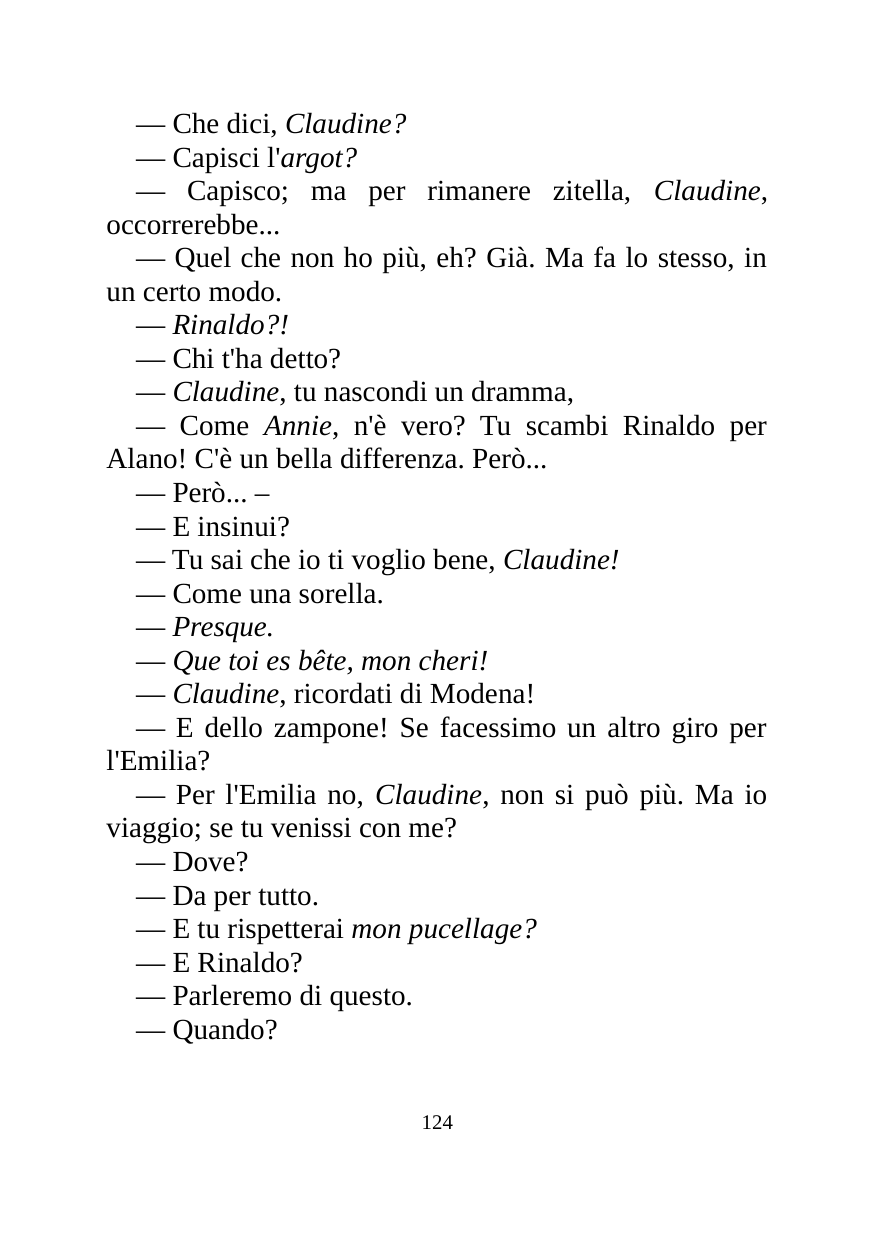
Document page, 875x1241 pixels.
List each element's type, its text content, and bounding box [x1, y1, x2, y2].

text — Quel che non ho più, eh? Già. Ma fa lo stesso, in un certo modo. [106, 240, 768, 307]
text — Da per tutto. [106, 878, 768, 911]
text — E dello zampone! Se facessimo un altro giro per l'Emilia? [106, 710, 768, 777]
text — Parleremo di questo. [106, 978, 768, 1012]
text — Quando? [106, 1012, 768, 1045]
text — Capisci l'argot? [106, 140, 768, 173]
text — Però... – [106, 475, 768, 509]
text — Presque. [106, 609, 768, 643]
text — E tu rispetterai mon pucellage? [106, 911, 768, 945]
text — Come Annie, n'è vero? Tu scambi Rinaldo per Alano! C'è un bella differenza. Però... [106, 408, 768, 475]
text — Chi t'ha detto? [106, 341, 768, 374]
text — Que toi es bête, mon cheri! [106, 643, 768, 676]
text — Rinaldo?! [106, 307, 768, 341]
text — E Rinaldo? [106, 945, 768, 978]
text — Claudine, tu nascondi un dramma, [106, 374, 768, 408]
text — Che dici, Claudine? [106, 106, 768, 140]
text — Tu sai che io ti voglio bene, Claudine! [106, 542, 768, 576]
text — Capisco; ma per rimanere zitella, Claudine, occorrerebbe... [106, 173, 768, 240]
text — Dove? [106, 844, 768, 878]
text — Claudine, ricordati di Modena! [106, 676, 768, 710]
text — Come una sorella. [106, 576, 768, 609]
text — Per l'Emilia no, Claudine, non si può più. Ma io viaggio; se tu venissi con me? [106, 777, 768, 844]
text — E insinui? [106, 509, 768, 542]
